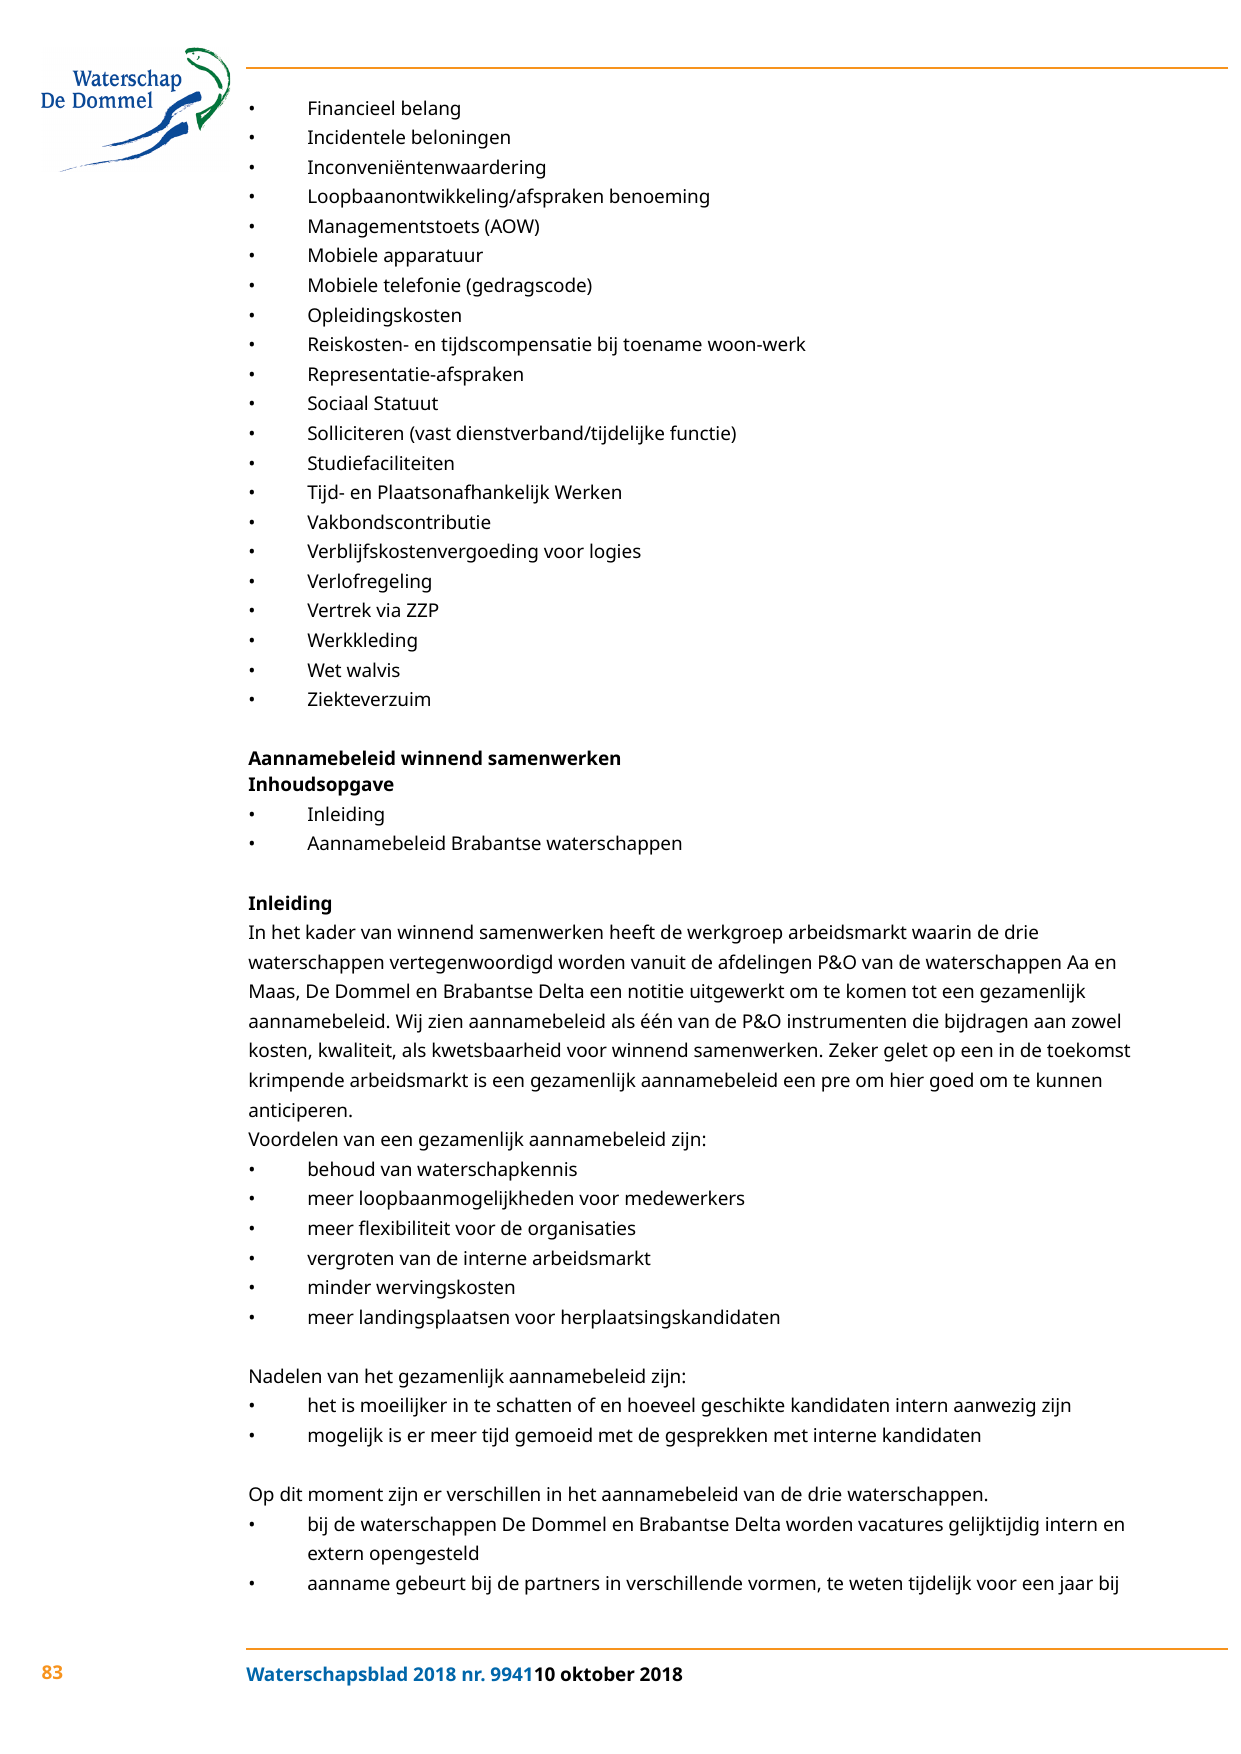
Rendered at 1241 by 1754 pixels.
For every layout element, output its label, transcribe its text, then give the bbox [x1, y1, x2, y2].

list Studiefaciliteiten [248, 450, 1152, 476]
list Inconveniëntenwaardering [248, 154, 1152, 180]
text In het kader van winnend samenwerken heeft de werkgroep arbeidsmarkt waarin de drie waterschappen vertegenwoordigd worden vanuit de afdelingen P&O van de waterschappen Aa en Maas, De Dommel en Brabantse Delta een notitie uitgewerkt om te komen tot een gezamenlijk aannamebeleid. Wij zien aannamebeleid als één van de P&O instrumenten die bijdragen aan zowel kosten, kwaliteit, als kwetsbaarheid voor winnend samenwerken. Zeker gelet op een in de toekomst krimpende arbeidsmarkt is een gezamenlijk aannamebeleid een pre om hier goed om te kunnen anticiperen. [248, 919, 1152, 1122]
list Opleidingskosten [248, 302, 1152, 328]
list meer loopbaanmogelijkheden voor medewerkers [248, 1186, 1152, 1211]
list Reiskosten- en tijdscompensatie bij toename woon-werk [248, 331, 1152, 357]
list vergroten van de interne arbeidsmarkt [248, 1245, 1152, 1270]
list Inleiding [248, 801, 1152, 827]
list Aannamebeleid Brabantse waterschappen [248, 831, 1152, 856]
list Solliciteren (vast dienstverband/tijdelijke functie) [248, 420, 1152, 446]
list minder wervingskosten [248, 1274, 1152, 1300]
list Verlofregeling [248, 568, 1152, 594]
list Tijd- en Plaatsonafhankelijk Werken [248, 479, 1152, 505]
list mogelijk is er meer tijd gemoeid met de gesprekken met interne kandidaten [248, 1422, 1152, 1448]
list Mobiele apparatuur [248, 243, 1152, 268]
list Verblijfskostenvergoeding voor logies [248, 538, 1152, 564]
list het is moeilijker in te schatten of en hoeveel geschikte kandidaten intern aanwezig zijn [248, 1393, 1152, 1418]
list Mobiele telefonie (gedragscode) [248, 272, 1152, 298]
text Voordelen van een gezamenlijk aannamebeleid zijn: [248, 1126, 1152, 1152]
text Nadelen van het gezamenlijk aannamebeleid zijn: [248, 1363, 1152, 1389]
list behoud van waterschapkennis [248, 1156, 1152, 1182]
list Sociaal Statuut [248, 391, 1152, 416]
list Representatie-afspraken [248, 361, 1152, 387]
list meer flexibiliteit voor de organisaties [248, 1215, 1152, 1241]
list aanname gebeurt bij de partners in verschillende vormen, te weten tijdelijk voor een jaar bij [248, 1570, 1152, 1596]
list bij de waterschappen De Dommel en Brabantse Delta worden vacatures gelijktijdig intern en extern opengesteld [248, 1511, 1152, 1566]
list Vertrek via ZZP [248, 598, 1152, 623]
picture [41, 47, 231, 172]
list Ziekteverzuim [248, 686, 1152, 712]
list Wet walvis [248, 657, 1152, 683]
list Vakbondscontributie [248, 509, 1152, 535]
list Loopbaanontwikkeling/afspraken benoeming [248, 183, 1152, 209]
text Inhoudsopgave [248, 771, 1152, 797]
list Financieel belang [248, 95, 1152, 121]
text Op dit moment zijn er verschillen in het aannamebeleid van de drie waterschappen. [248, 1481, 1152, 1507]
list meer landingsplaatsen voor herplaatsingskandidaten [248, 1304, 1152, 1329]
text Aannamebeleid winnend samenwerken [248, 746, 1152, 771]
list Werkkleding [248, 627, 1152, 653]
list Managementstoets (AOW) [248, 213, 1152, 239]
text Inleiding [248, 890, 1152, 915]
list Incidentele beloningen [248, 124, 1152, 150]
